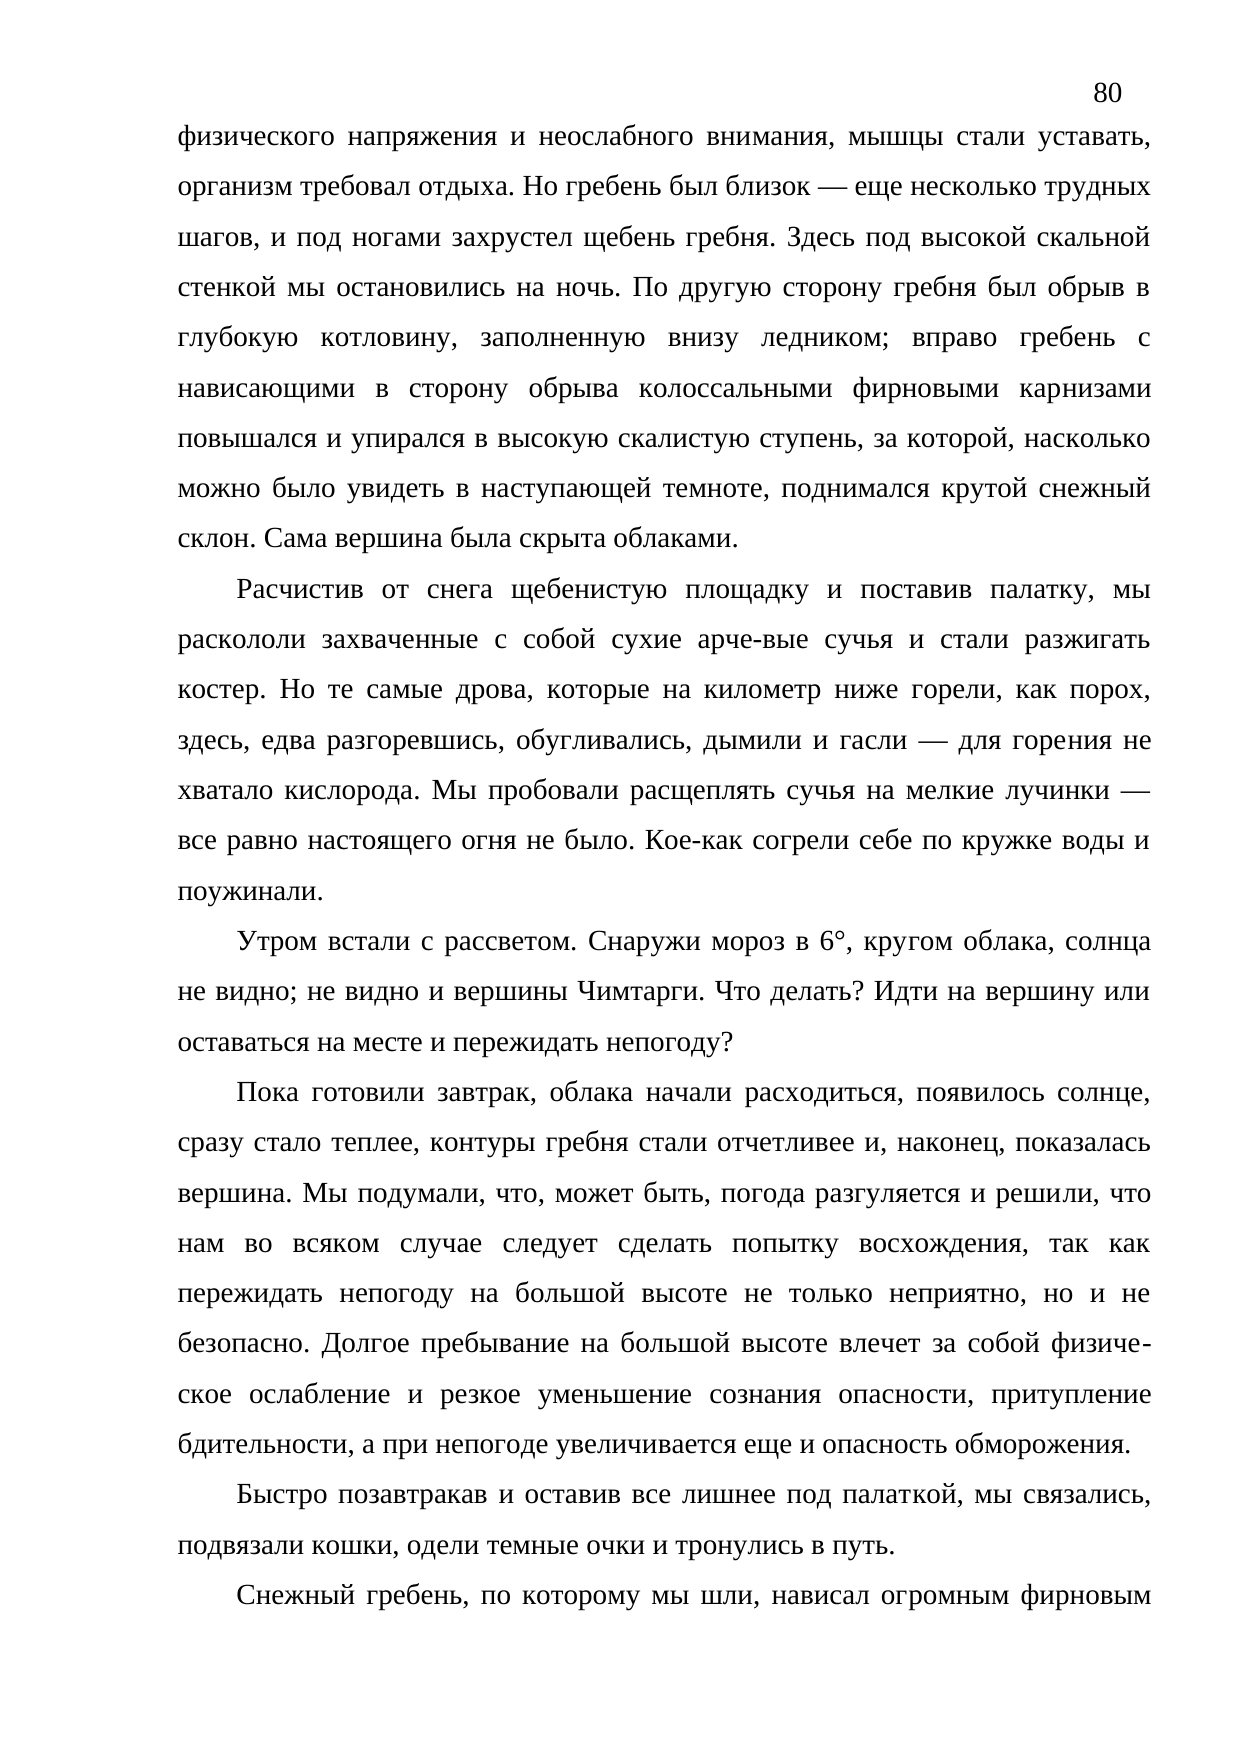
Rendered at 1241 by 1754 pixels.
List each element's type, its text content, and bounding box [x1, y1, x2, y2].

text Утром встали с рассветом. Снаружи мороз в 6°, кру­гом облака, солнца не видно; не видно и вершины Чимтарги. Что делать? Идти на вершину или оставаться на месте и пережидать непогоду? [177, 923, 1152, 1057]
text Пока готовили завтрак, облака начали расходиться, появилось солнце, сразу стало теплее, контуры гребня стали отчетливее и, наконец, показалась вершина. Мы подумали, что, может быть, погода разгуляется и реши­ли, что нам во всяком случае следует сделать попытку восхождения, так как пережидать непогоду на большой высоте не только неприятно, но и не безопасно. Долгое пребывание на большой высоте влечет за собой физиче­ское ослабление и резкое уменьшение сознания опасно­сти, притупление бдительности, а при непогоде увеличи­вается еще и опасность обморожения. [177, 1074, 1152, 1460]
text Расчистив от снега щебенистую площадку и поставив палатку, мы раскололи захваченные с собой сухие арче-вые сучья и стали разжигать костер. Но те самые дрова, которые на километр ниже горели, как порох, здесь, едва разгоревшись, обугливались, дымили и гасли — для горе­ния не хватало кислорода. Мы пробовали расщеплять сучья на мелкие лучинки — все равно настоящего огня не было. Кое-как согрели себе по кружке воды и поужинали. [177, 571, 1152, 906]
text Быстро позавтракав и оставив все лишнее под палат­кой, мы связались, подвязали кошки, одели темные очки и тронулись в путь. [177, 1477, 1152, 1560]
text физического напряжения и неослабного вни­мания, мышцы стали уставать, организм требовал отды­ха. Но гребень был близок — еще несколько трудных шагов, и под ногами захрустел щебень гребня. Здесь под высокой скальной стенкой мы остановились на ночь. По другую сторону гребня был обрыв в глубокую котловину, заполненную внизу ледником; вправо гребень с нависаю­щими в сторону обрыва колоссальными фирновыми кар­низами повышался и упирался в высокую скалистую ступень, за которой, насколько можно было увидеть в на­ступающей темноте, поднимался крутой снежный склон. Сама вершина была скрыта облаками. [177, 118, 1152, 554]
text Снежный гребень, по которому мы шли, нависал ог­ромным фирновым [177, 1577, 1152, 1611]
